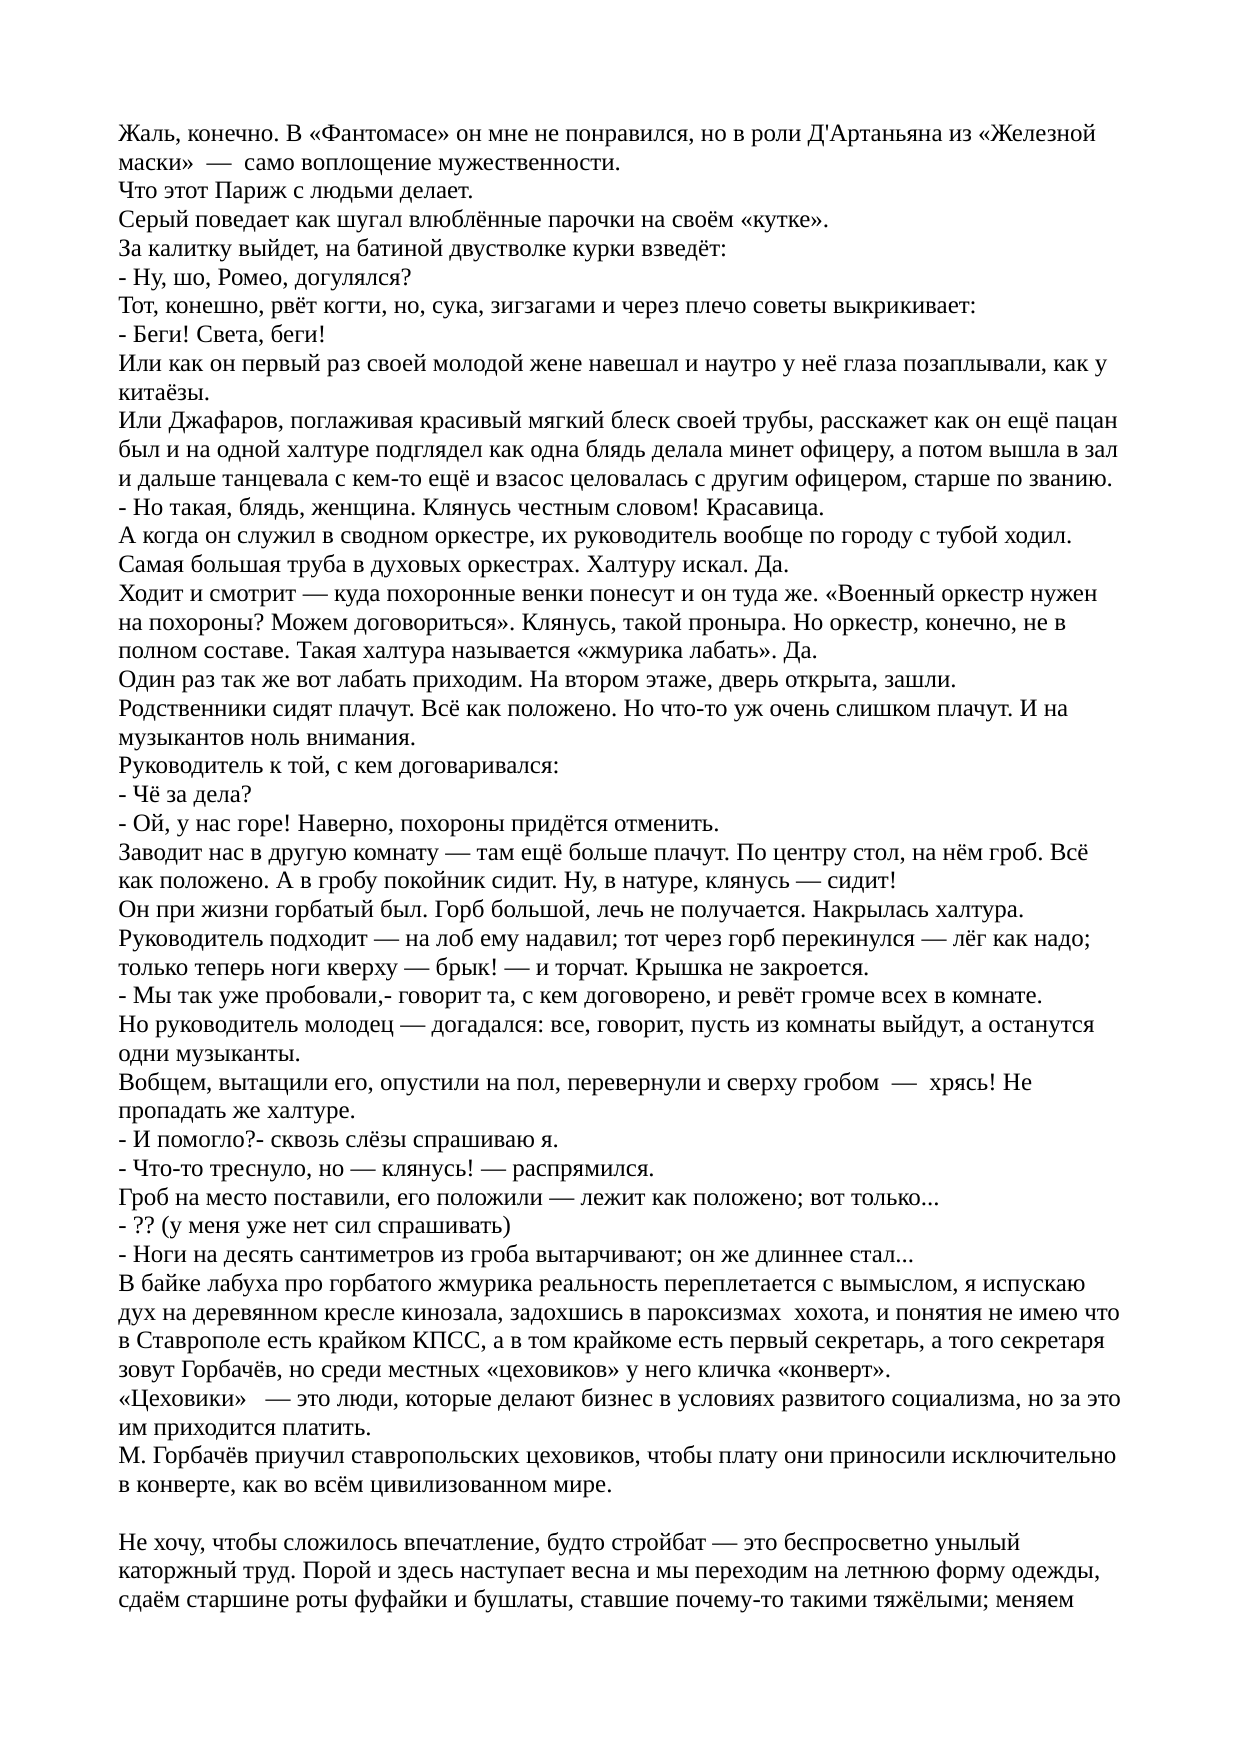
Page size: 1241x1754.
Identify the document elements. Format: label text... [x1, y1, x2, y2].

text Ходит и смотрит — куда похоронные венки понесут и он туда же. «Военный оркестр нужен на похороны? Можем договориться». Клянусь, такой проныра. Но оркестр, конечно, не в полном составе. Такая халтура называется «жмурика лабать». Да. [118, 578, 1122, 664]
text М. Горбачёв приучил ставропольских цеховиков, чтобы плату они приносили исключительно в конверте, как во всём цивилизованном мире. [118, 1441, 1122, 1498]
text Гроб на место поставили, его положили — лежит как положено; вот только... [118, 1182, 1122, 1211]
text - Но такая, блядь, женщина. Клянусь честным словом! Красавица. [118, 492, 1122, 521]
text - Мы так уже пробовали,- говорит та, с кем договорено, и ревёт громче всех в комнате. [118, 981, 1122, 1009]
text Но руководитель молодец — догадался: все, говорит, пусть из комнаты выйдут, а останутся одни музыканты. [118, 1009, 1122, 1067]
text Вобщем, вытащили его, опустили на пол, перевернули и сверху гробом — хрясь! Не пропадать же халтуре. [118, 1067, 1122, 1124]
text Серый поведает как шугал влюблённые парочки на своём «кутке». [118, 204, 1122, 233]
text - Ой, у нас горе! Наверно, похороны придётся отменить. [118, 808, 1122, 837]
text Тот, конешно, рвёт когти, но, сука, зигзагами и через плечо советы выкрикивает: [118, 291, 1122, 319]
text - Что-то треснуло, но — клянусь! — распрямился. [118, 1153, 1122, 1182]
text «Цеховики» — это люди, которые делают бизнес в условиях развитого социализма, но за это им приходится платить. [118, 1383, 1122, 1441]
text Или Джафаров, поглаживая красивый мягкий блеск своей трубы, расскажет как он ещё пацан был и на одной халтуре подглядел как одна блядь делала минет офицеру, а потом вышла в зал и дальше танцевала с кем-то ещё и взасос целовалась с другим офицером, старше по званию. [118, 406, 1122, 492]
text - Ну, шо, Ромео, догулялся? [118, 262, 1122, 291]
text Что этот Париж с людьми делает. [118, 176, 1122, 204]
text В байке лабуха про горбатого жмурика реальность переплетается с вымыслом, я испускаю дух на деревянном кресле кинозала, задохшись в пароксизмах хохота, и понятия не имею что в Ставрополе есть крайком КПСС, а в том крайкоме есть первый секретарь, а того секретаря зовут Горбачёв, но среди местных «цеховиков» у него кличка «конверт». [118, 1268, 1122, 1383]
text Он при жизни горбатый был. Горб большой, лечь не получается. Накрылась халтура. [118, 894, 1122, 923]
text Руководитель к той, с кем договаривался: [118, 751, 1122, 779]
text Не хочу, чтобы сложилось впечатление, будто стройбат — это беспросветно унылый каторжный труд. Порой и здесь наступает весна и мы переходим на летнюю форму одежды, сдаём старшине роты фуфайки и бушлаты, ставшие почему-то такими тяжёлыми; меняем [118, 1527, 1122, 1613]
text - Чё за дела? [118, 779, 1122, 808]
text Жаль, конечно. В «Фантомасе» он мне не понравился, но в роли Д'Aртаньяна из «Железной маски» — само воплощение мужественности. [118, 118, 1122, 176]
text - И помогло?- сквозь слёзы спрашиваю я. [118, 1124, 1122, 1153]
text Руководитель подходит — на лоб ему надавил; тот через горб перекинулся — лёг как надо; только теперь ноги кверху — брык! — и торчат. Крышка не закроется. [118, 923, 1122, 981]
text Заводит нас в другую комнату — там ещё больше плачут. По центру стол, на нём гроб. Всё как положено. А в гробу покойник сидит. Ну, в натуре, клянусь — сидит! [118, 837, 1122, 894]
text За калитку выйдет, на батиной двустволке курки взведёт: [118, 233, 1122, 262]
text Родственники сидят плачут. Всё как положено. Но что-то уж очень слишком плачут. И на музыкантов ноль внимания. [118, 693, 1122, 751]
text Или как он первый раз своей молодой жене навешал и наутро у неё глаза позаплывали, как у китаёзы. [118, 348, 1122, 406]
text - ?? (у меня уже нет сил спрашивать) [118, 1211, 1122, 1239]
text - Ноги на десять сантиметров из гроба вытарчивают; он же длиннее стал... [118, 1239, 1122, 1268]
text А когда он служил в сводном оркестре, их руководитель вообще по городу с тубой ходил. Самая большая труба в духовых оркестрах. Халтуру искал. Да. [118, 521, 1122, 578]
text Один раз так же вот лабать приходим. На втором этаже, дверь открыта, зашли. [118, 664, 1122, 693]
text - Беги! Света, беги! [118, 319, 1122, 348]
